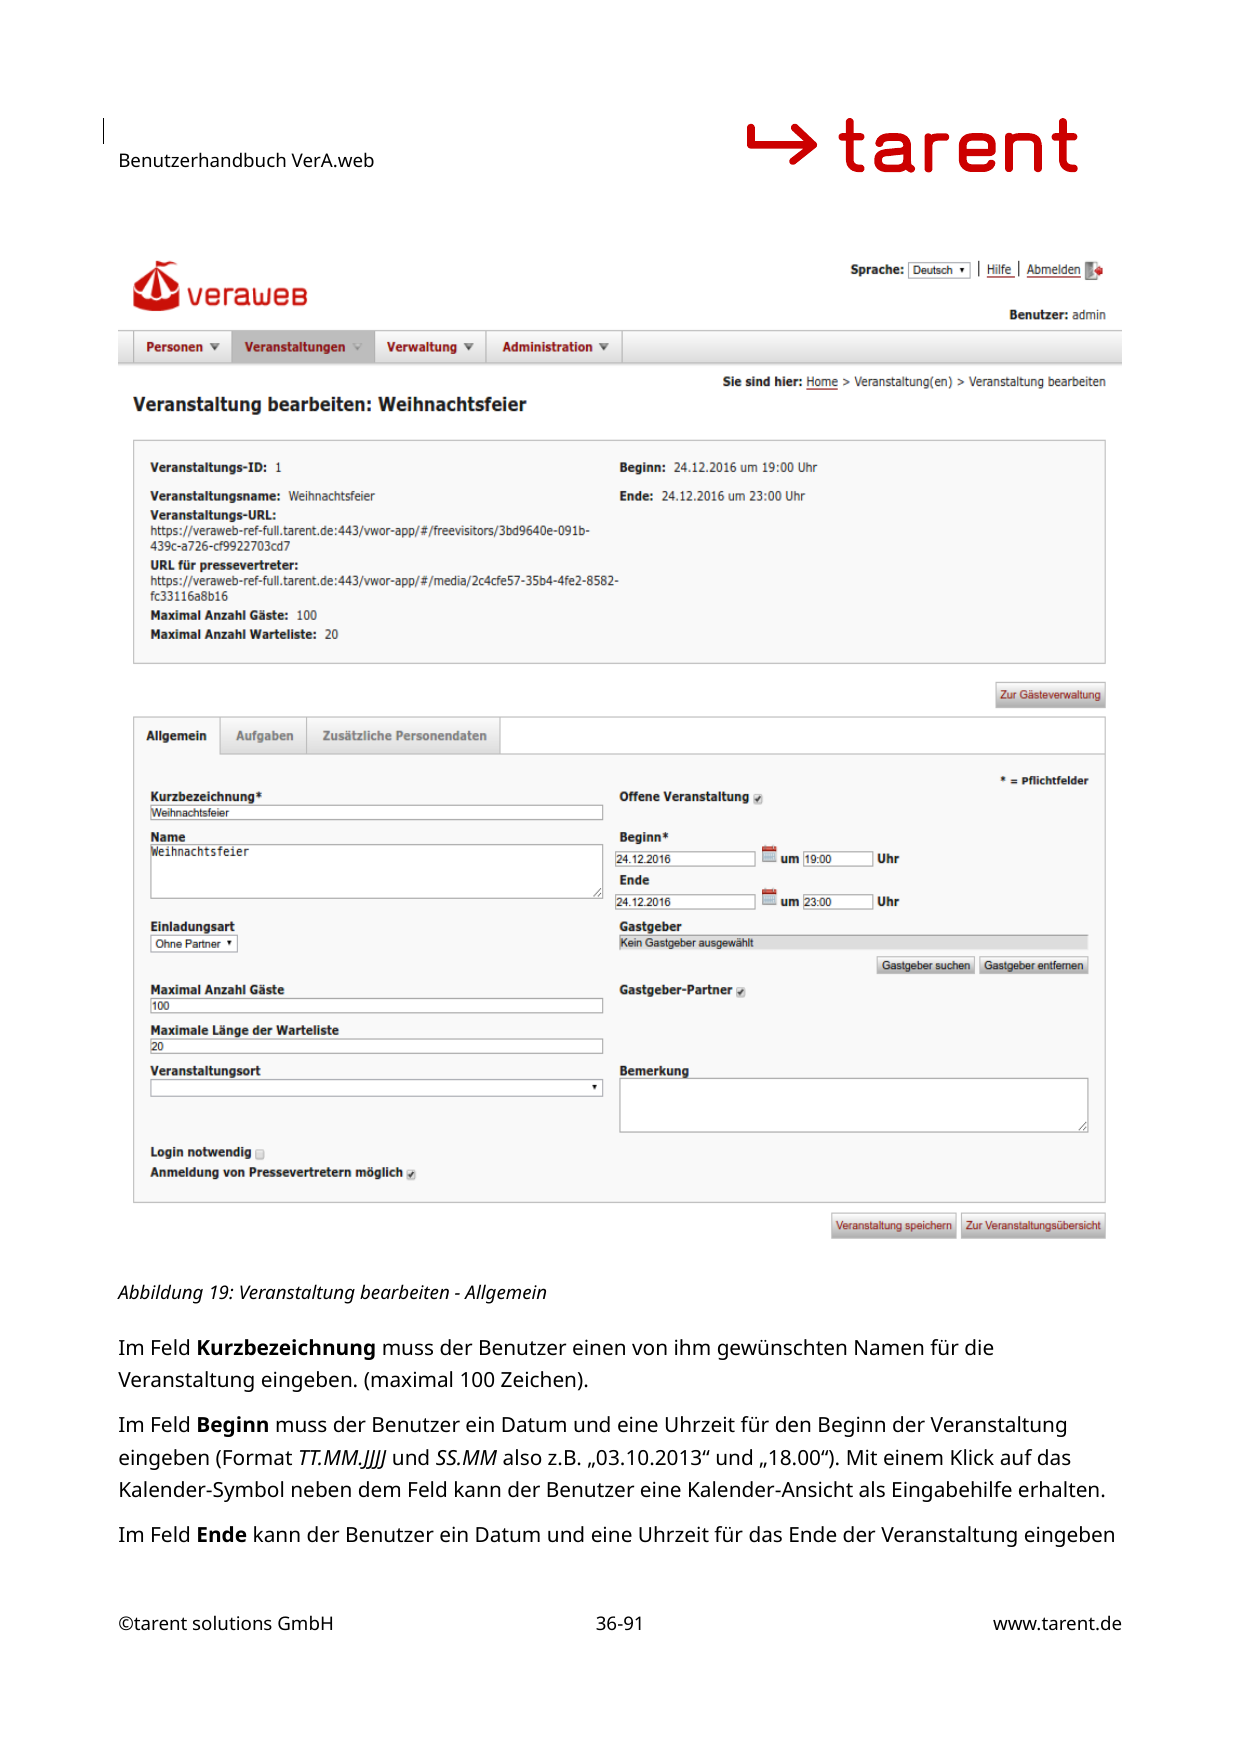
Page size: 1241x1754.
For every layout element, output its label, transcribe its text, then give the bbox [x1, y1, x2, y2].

text [118, 232, 1122, 255]
text Im Feld Beginn muss der Benutzer ein Datum und eine Uhrzeit für den Beginn der Veranstaltung eingeben (Format TT.MM.JJJJ und SS.MM also z.B. „03.10.2013“ und „18.00“). Mit einem Klick auf das Kalender-Symbol neben dem Feld kann der Benutzer eine Kalender-Ansicht als Eingabehilfe erhalten. [118, 1410, 1122, 1504]
picture [118, 255, 1122, 1252]
text Im Feld Kurzbezeichnung muss der Benutzer einen von ihm gewünschten Namen für die Veranstaltung eingeben. (maximal 100 Zeichen). [118, 1305, 1122, 1394]
text Abbildung 19: Veranstaltung bearbeiten - Allgemein [118, 1252, 1122, 1305]
text Im Feld Ende kann der Benutzer ein Datum und eine Uhrzeit für das Ende der Veranstaltung eingeben [118, 1521, 1122, 1549]
